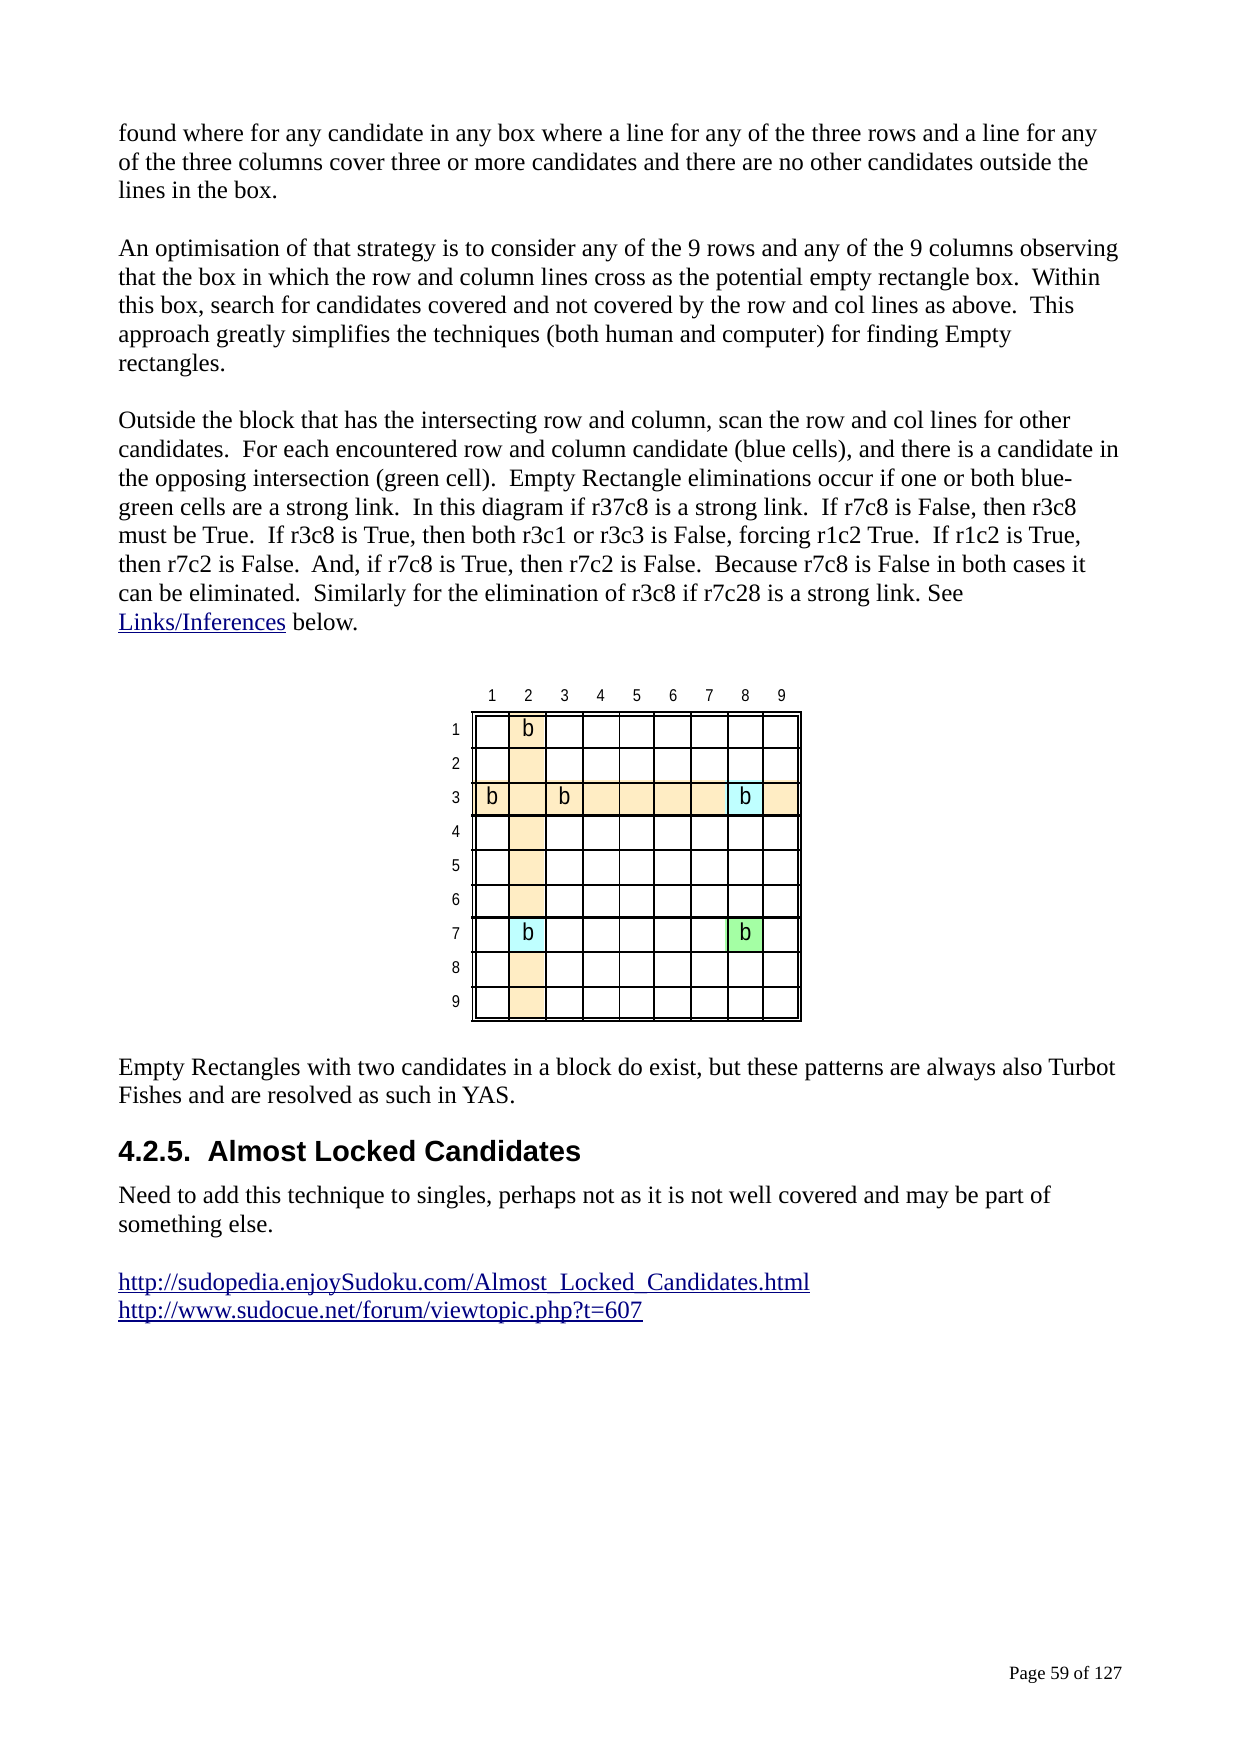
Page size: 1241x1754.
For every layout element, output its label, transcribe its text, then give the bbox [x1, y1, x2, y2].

text Outside the block that has the intersecting row and column, scan the row and col lines for other candidates. For each encountered row and column candidate (blue cells), and there is a candidate in the opposing intersection (green cell). Empty Rectangle eliminations occur if one or both blue-green cells are a strong link. In this diagram if r37c8 is a strong link. If r7c8 is False, then r3c8 must be True. If r3c8 is True, then both r3c1 or r3c3 is False, forcing r1c2 True. If r1c2 is True, then r7c2 is False. And, if r7c8 is True, then r7c2 is False. Because r7c8 is False in both cases it can be eliminated. Similarly for the elimination of r3c8 if r7c28 is a strong link. See Links/Inferences below. [118, 406, 1122, 636]
text found where for any candidate in any box where a line for any of the three rows and a line for any of the three columns cover three or more candidates and there are no other candidates outside the lines in the box. [118, 118, 1122, 204]
text http://www.sudocue.net/forum/viewtopic.php?t=607 [118, 1295, 1122, 1324]
text Empty Rectangles with two candidates in a block do exist, but these patterns are always also Turbot Fishes and are resolved as such in YAS. [118, 1052, 1122, 1109]
text Need to add this technique to singles, perhaps not as it is not well covered and may be part of something else. [118, 1180, 1122, 1238]
text An optimisation of that strategy is to consider any of the 9 rows and any of the 9 columns observing that the box in which the row and column lines cross as the potential empty rectangle box. Within this box, search for candidates covered and not covered by the row and col lines as above. This approach greatly simplifies the techniques (both human and computer) for finding Empty rectangles. [118, 233, 1122, 377]
subtitle Almost Locked Candidates [118, 1134, 1122, 1168]
text http://sudopedia.enjoySudoku.com/Almost_Locked_Candidates.html [118, 1267, 1122, 1295]
